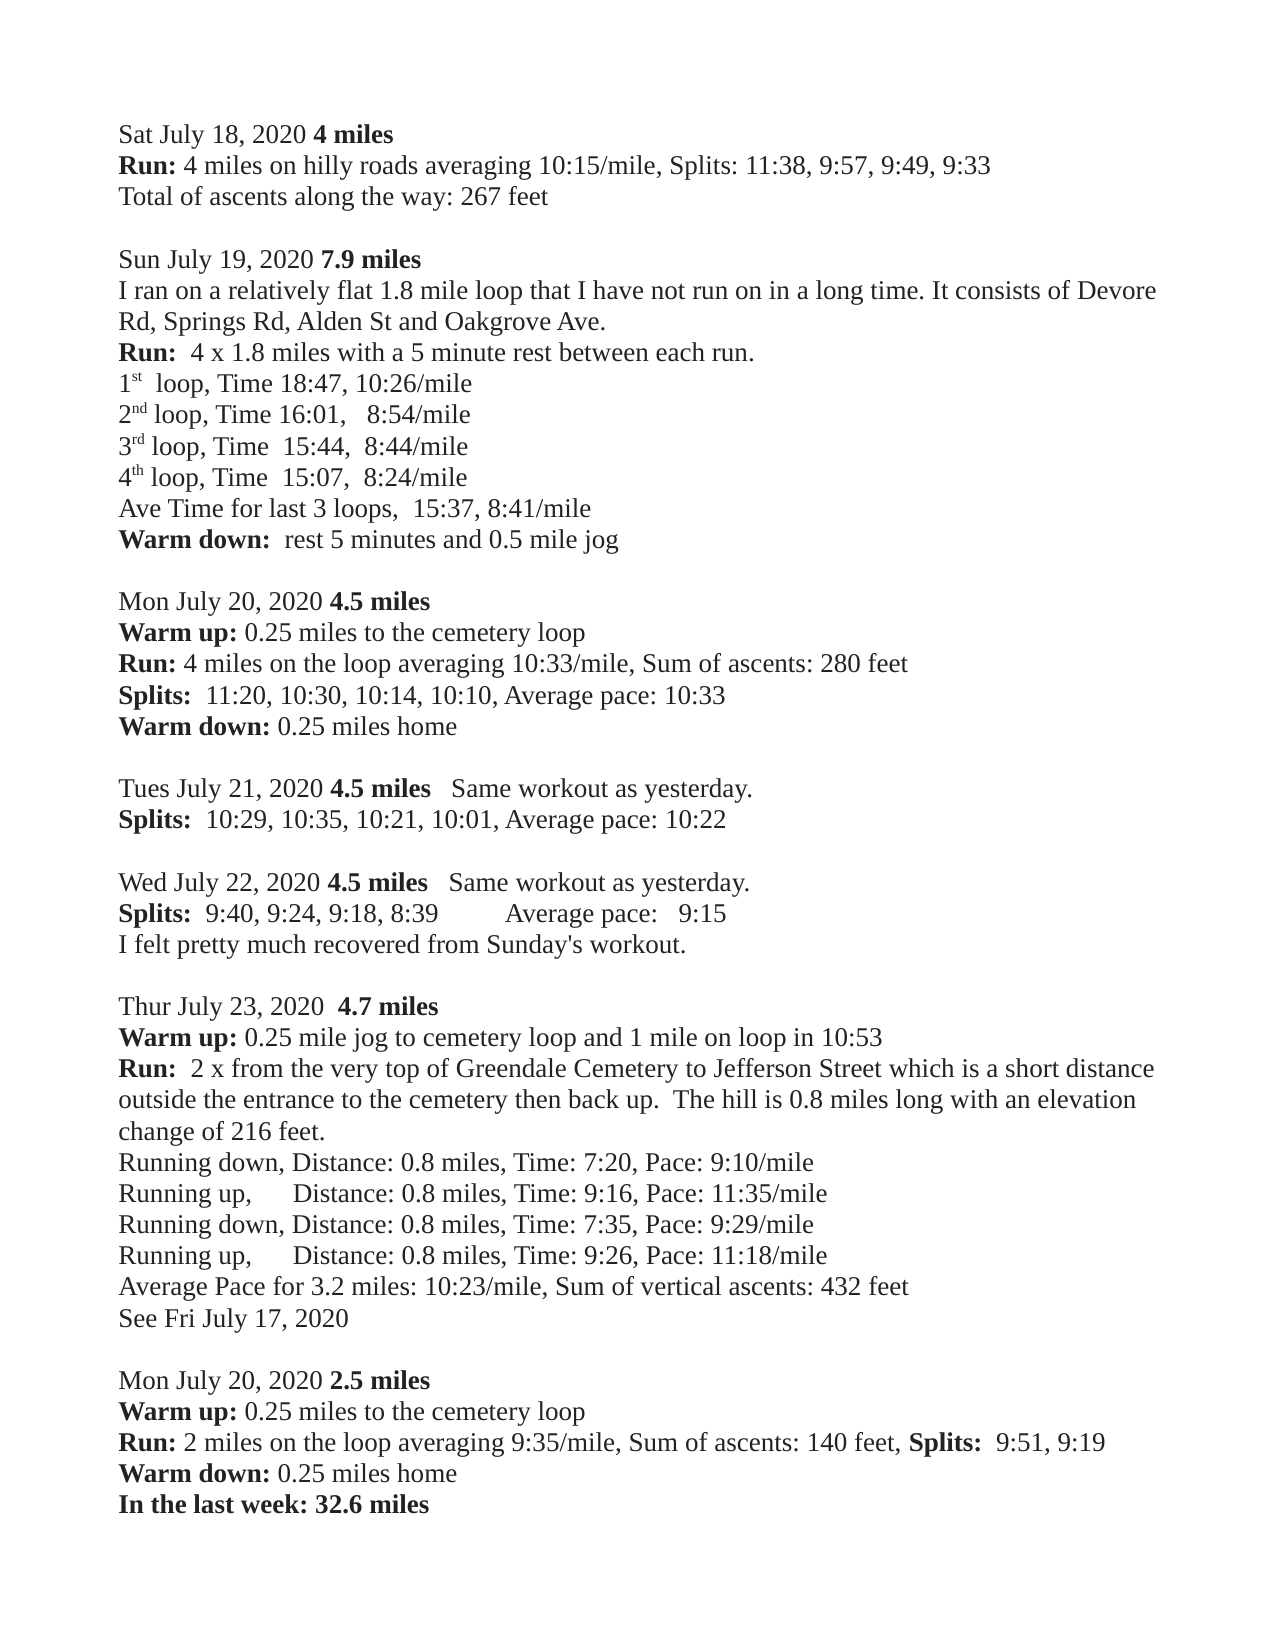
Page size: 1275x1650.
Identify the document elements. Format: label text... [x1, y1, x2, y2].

text Average Pace for 3.2 miles: 10:23/mile, Sum of vertical ascents: 432 feet [118, 1271, 1161, 1302]
text Warm up: 0.25 miles to the cemetery loop [118, 1395, 1161, 1426]
text 3rd loop, Time 15:44, 8:44/mile [118, 429, 1161, 461]
text Run: 2 x from the very top of Greendale Cemetery to Jefferson Street which is a short distance outside the entrance to the cemetery then back up. The hill is 0.8 miles long with an elevation change of 216 feet. [118, 1052, 1161, 1146]
text Wed July 22, 2020 4.5 miles Same workout as yesterday. [118, 866, 1161, 897]
text 2nd loop, Time 16:01, 8:54/mile [118, 398, 1161, 429]
text Run: 2 miles on the loop averaging 9:35/mile, Sum of ascents: 140 feet, Splits: 9:51, 9:19 [118, 1426, 1161, 1457]
text Warm down: rest 5 minutes and 0.5 mile jog [118, 523, 1161, 554]
text Running down, Distance: 0.8 miles, Time: 7:20, Pace: 9:10/mile [118, 1146, 1161, 1177]
text 1st loop, Time 18:47, 10:26/mile [118, 367, 1161, 398]
text Warm up: 0.25 miles to the cemetery loop [118, 616, 1161, 648]
text Running up, Distance: 0.8 miles, Time: 9:26, Pace: 11:18/mile [118, 1239, 1161, 1271]
text Running down, Distance: 0.8 miles, Time: 7:35, Pace: 9:29/mile [118, 1208, 1161, 1239]
text Warm down: 0.25 miles home [118, 1457, 1161, 1488]
text Ave Time for last 3 loops, 15:37, 8:41/mile [118, 492, 1161, 523]
text In the last week: 32.6 miles [118, 1488, 1161, 1520]
text Total of ascents along the way: 267 feet [118, 180, 1161, 212]
text 4th loop, Time 15:07, 8:24/mile [118, 461, 1161, 492]
text Mon July 20, 2020 2.5 miles [118, 1364, 1161, 1395]
text Run: 4 miles on the loop averaging 10:33/mile, Sum of ascents: 280 feet [118, 648, 1161, 679]
text Splits: 10:29, 10:35, 10:21, 10:01, Average pace: 10:22 [118, 803, 1161, 834]
text Warm down: 0.25 miles home [118, 710, 1161, 741]
text Thur July 23, 2020 4.7 miles [118, 990, 1161, 1021]
text Splits: 9:40, 9:24, 9:18, 8:39 Average pace: 9:15 [118, 897, 1161, 928]
text Warm up: 0.25 mile jog to cemetery loop and 1 mile on loop in 10:53 [118, 1021, 1161, 1052]
text Splits: 11:20, 10:30, 10:14, 10:10, Average pace: 10:33 [118, 679, 1161, 710]
text Sun July 19, 2020 7.9 miles [118, 243, 1161, 274]
text I felt pretty much recovered from Sunday's workout. [118, 928, 1161, 959]
text Run: 4 miles on hilly roads averaging 10:15/mile, Splits: 11:38, 9:57, 9:49, 9:33 [118, 149, 1161, 180]
text See Fri July 17, 2020 [118, 1302, 1161, 1333]
text Tues July 21, 2020 4.5 miles Same workout as yesterday. [118, 772, 1161, 803]
text Sat July 18, 2020 4 miles [118, 118, 1161, 149]
text Run: 4 x 1.8 miles with a 5 minute rest between each run. [118, 336, 1161, 367]
text Running up, Distance: 0.8 miles, Time: 9:16, Pace: 11:35/mile [118, 1177, 1161, 1208]
text I ran on a relatively flat 1.8 mile loop that I have not run on in a long time. It consists of Devore Rd, Springs Rd, Alden St and Oakgrove Ave. [118, 274, 1161, 336]
text Mon July 20, 2020 4.5 miles [118, 585, 1161, 616]
